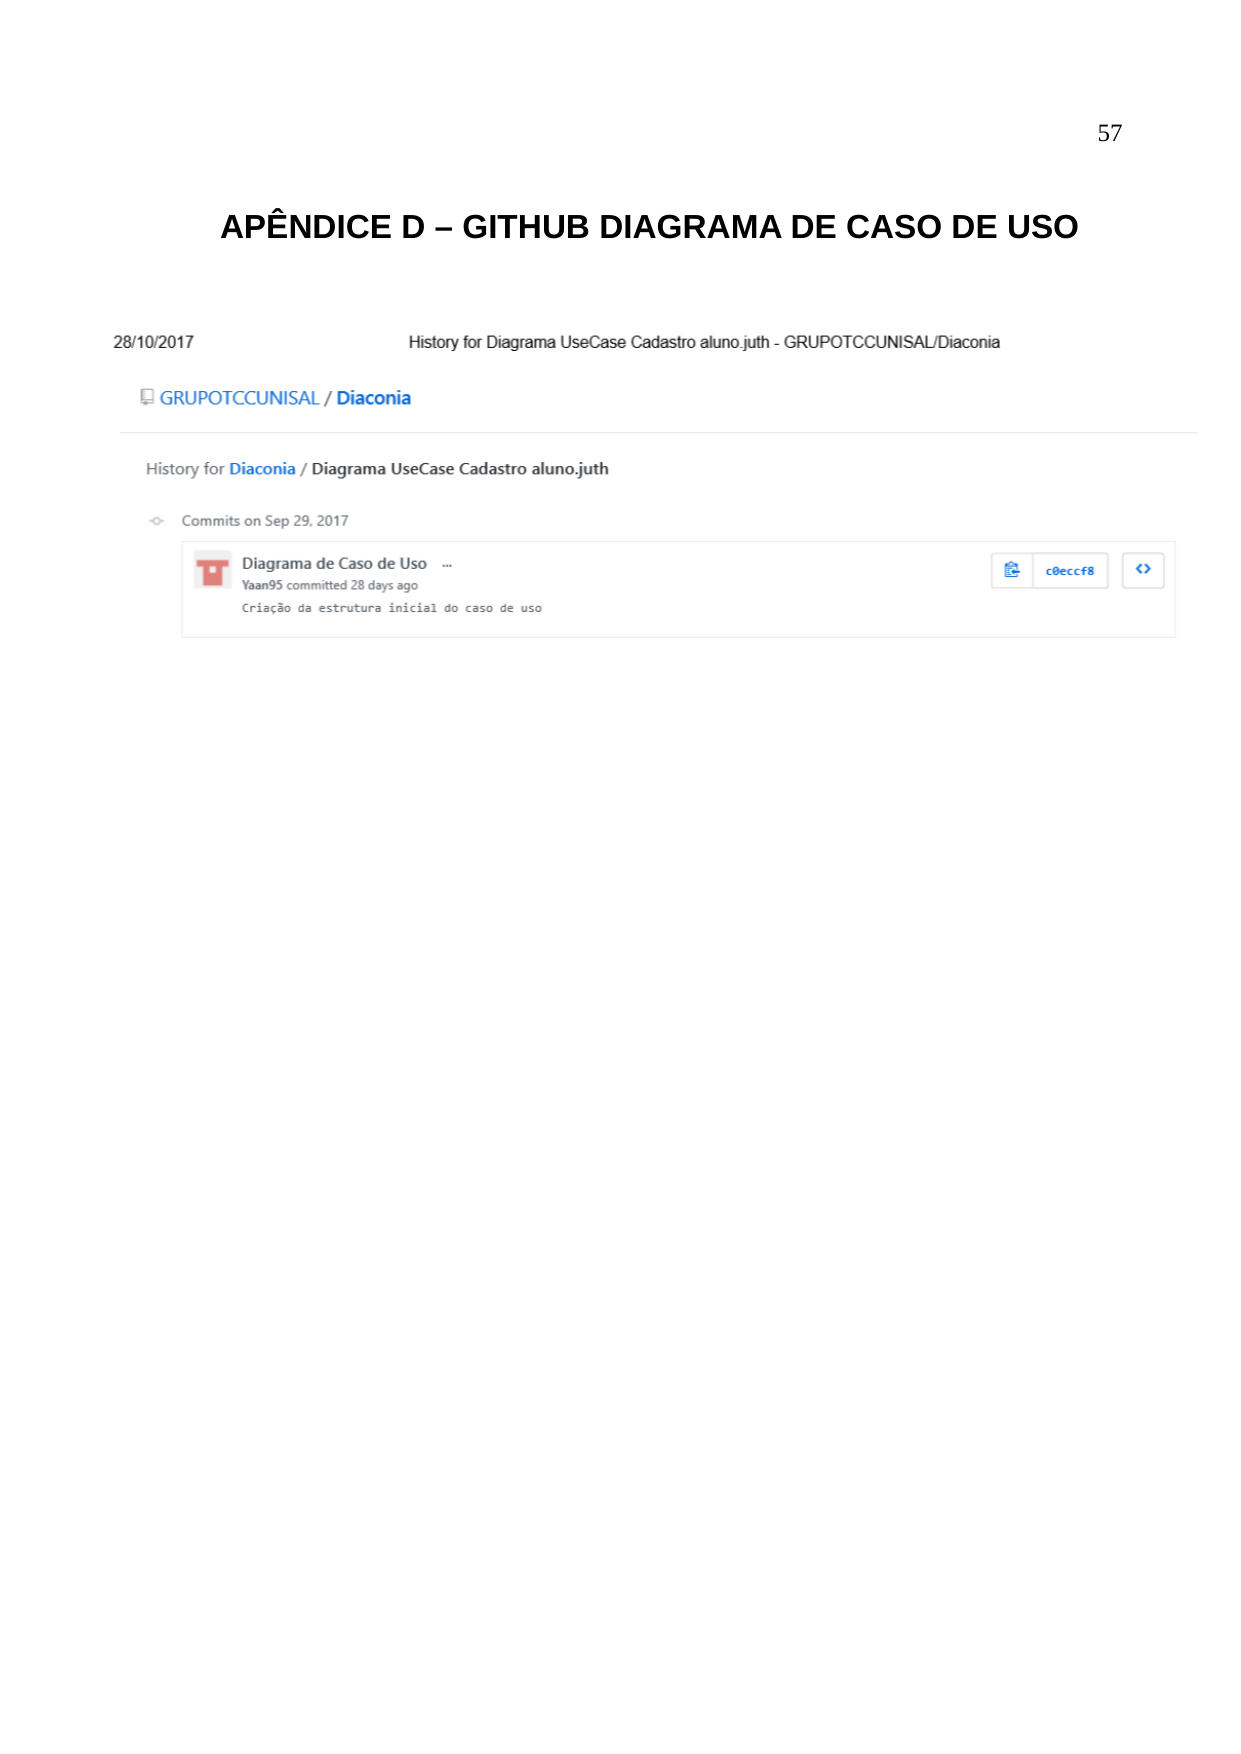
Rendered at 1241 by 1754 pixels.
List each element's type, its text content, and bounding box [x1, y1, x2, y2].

picture [96, 313, 1204, 647]
subtitle apêndice d – github diagrama de caso de uso [177, 207, 1122, 245]
